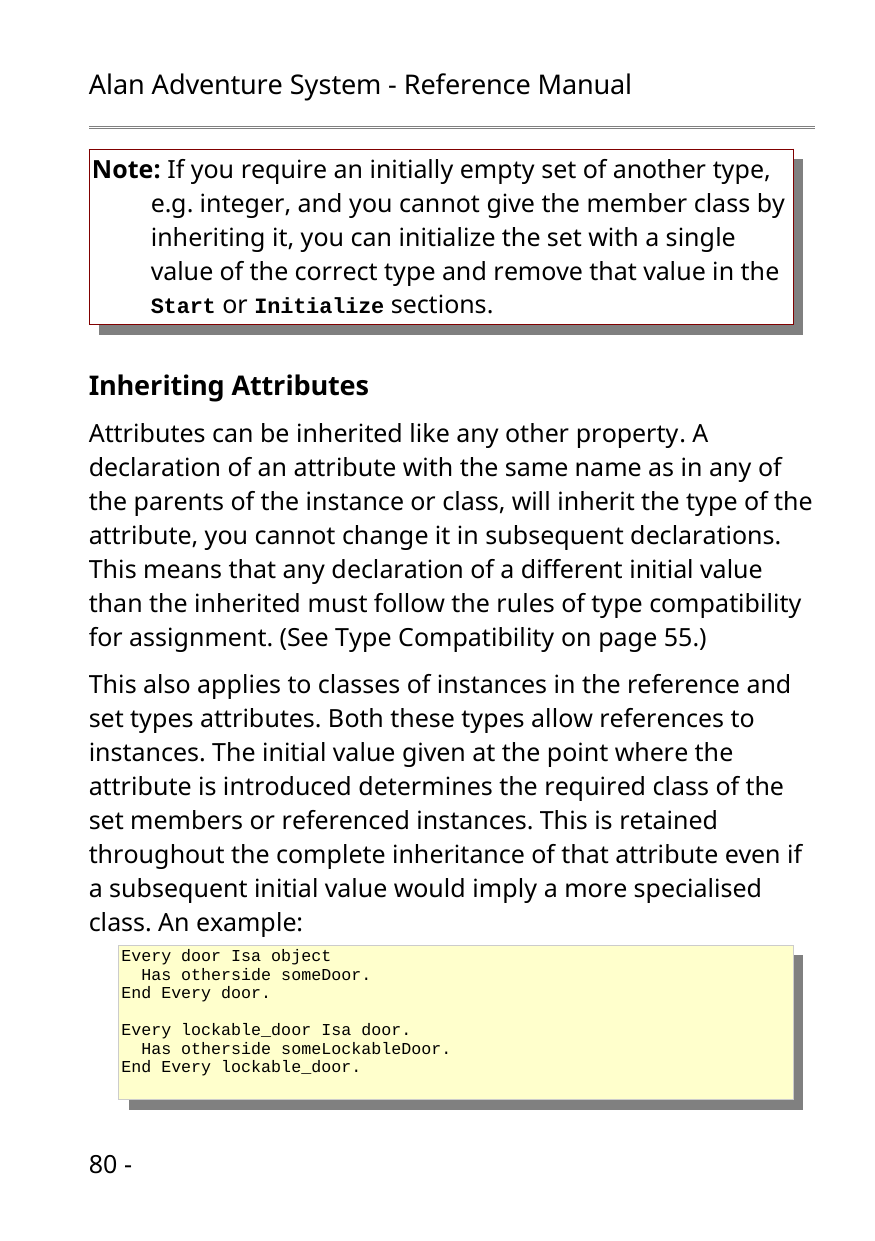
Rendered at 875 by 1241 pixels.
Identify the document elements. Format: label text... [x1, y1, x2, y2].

text Attributes can be inherited like any other property. A declaration of an attribute with the same name as in any of the parents of the instance or class, will inherit the type of the attribute, you cannot change it in subsequent declarations. This means that any declaration of a different initial value than the inherited must follow the rules of type compatibility for assignment. (See Type Compatibility on page 43.) [88, 416, 815, 654]
subtitle Inheriting Attributes [88, 366, 815, 403]
list If you require an initially empty set of another type, e.g. integer, and you cannot give the member class by inheriting it, you can initialize the set with a single value of the correct type and remove that value in the Start or Initialize sections. [90, 150, 793, 324]
text Every door Isa object Has otherside someDoor. End Every door. [119, 946, 793, 1001]
text Every lockable_door Isa door. Has otherside someLockableDoor. End Every lockable_door. [119, 1019, 793, 1075]
text This also applies to classes of instances in the reference and set types attributes. Both these types allow references to instances. The initial value given at the point where the attribute is introduced determines the required class of the set members or referenced instances. This is retained throughout the complete inheritance of that attribute even if a subsequent initial value would imply a more specialised class. An example: [88, 667, 815, 938]
